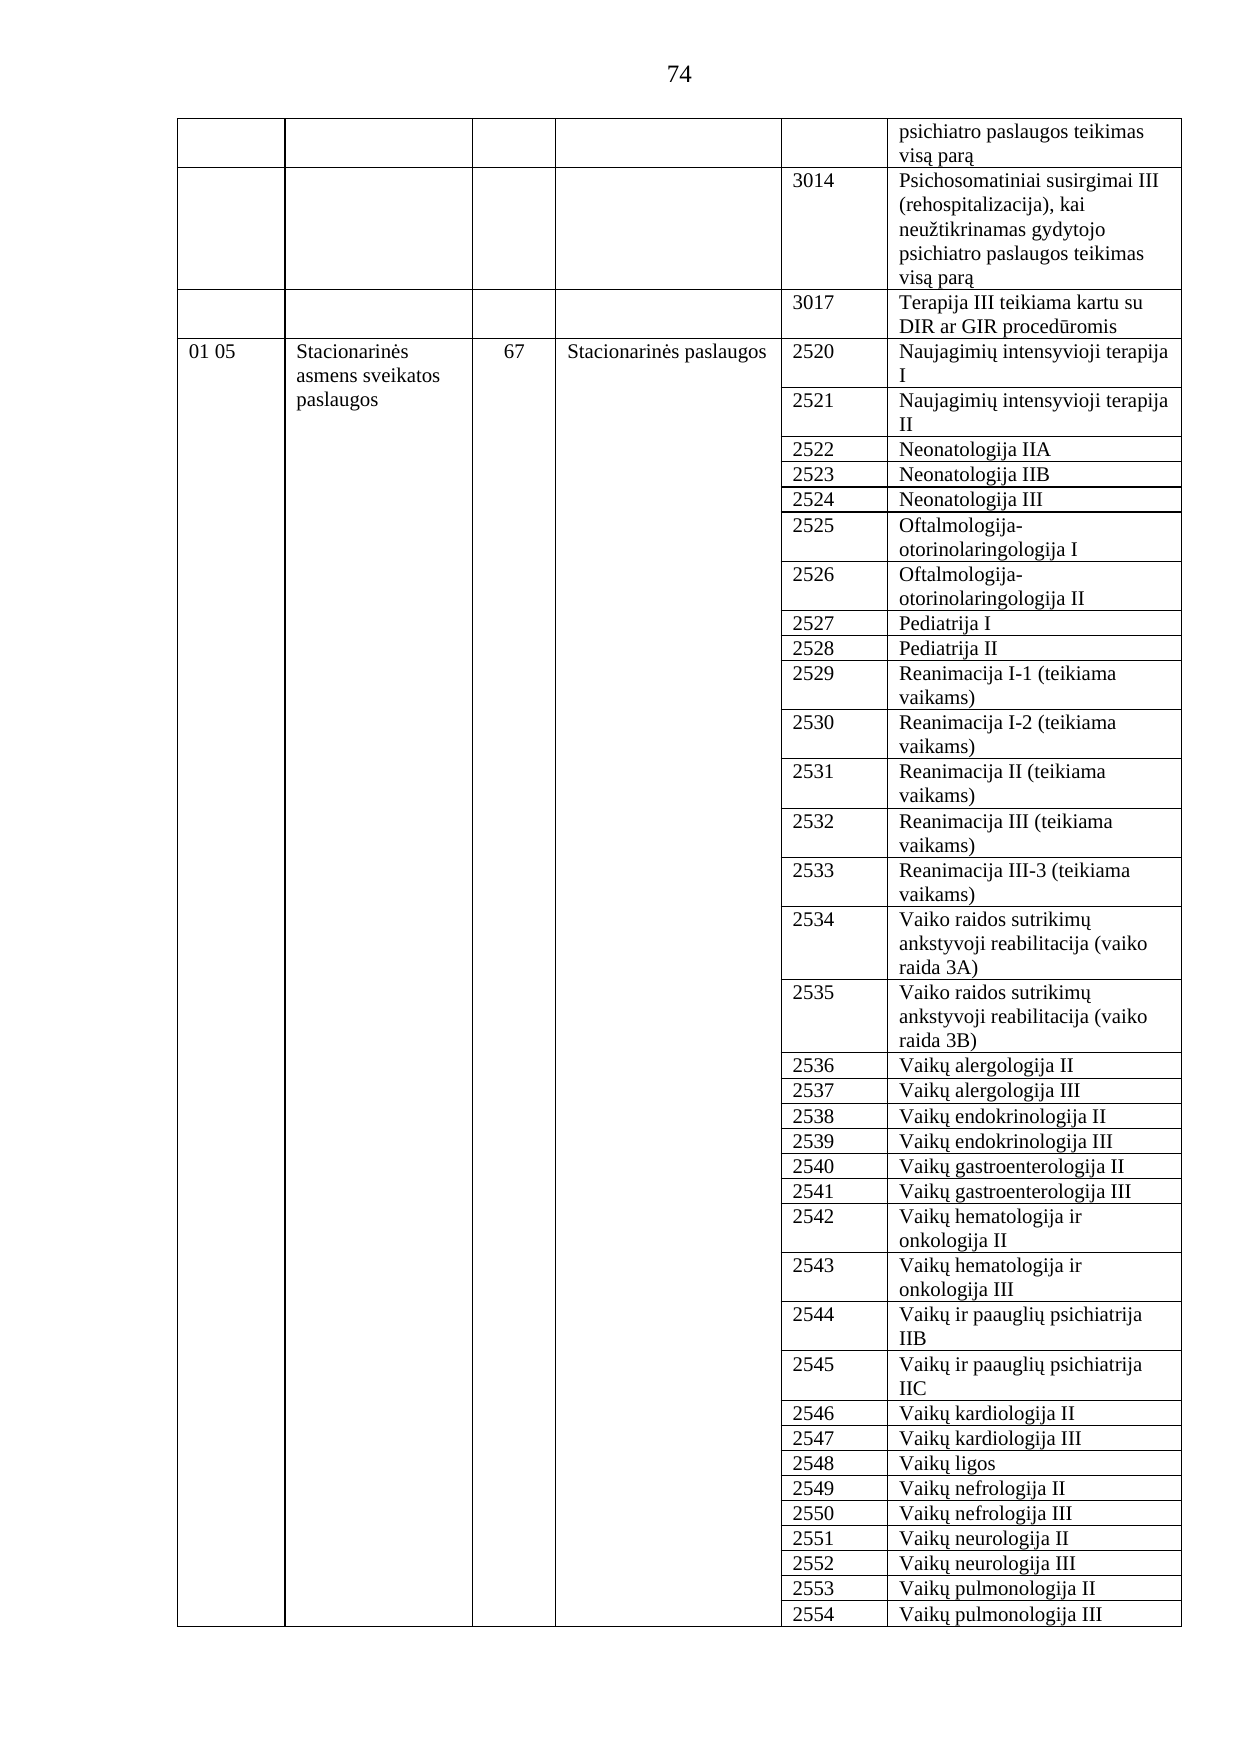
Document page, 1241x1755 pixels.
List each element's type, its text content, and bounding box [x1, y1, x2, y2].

table_cell 2547 [782, 1426, 887, 1450]
table_cell 2531 [782, 759, 887, 807]
table_cell Reanimacija III-3 (teikiama vaikams) [888, 858, 1181, 906]
table_cell [473, 119, 555, 167]
table_cell Vaikų hematologija ir onkologija III [888, 1253, 1181, 1301]
table_cell 2544 [782, 1302, 887, 1350]
table_cell 2533 [782, 858, 887, 906]
table_cell 2543 [782, 1253, 887, 1301]
table_cell 3017 [782, 290, 887, 338]
table_cell 2530 [782, 710, 887, 758]
table_cell 2550 [782, 1501, 887, 1525]
table_cell 2537 [782, 1079, 887, 1102]
table_cell Naujagimių intensyvioji terapija II [888, 388, 1181, 436]
table_cell 2540 [782, 1154, 887, 1178]
table_cell Vaikų kardiologija II [888, 1401, 1181, 1425]
table_cell 01 05 [178, 339, 284, 1626]
table_cell [286, 290, 472, 338]
table_cell 2542 [782, 1204, 887, 1252]
table_cell Reanimacija I-1 (teikiama vaikams) [888, 661, 1181, 709]
table_cell 2554 [782, 1601, 887, 1626]
table_cell 2520 [782, 339, 887, 387]
table_cell Oftalmologija-otorinolaringologija II [888, 562, 1181, 610]
table_cell Vaikų kardiologija III [888, 1426, 1181, 1450]
table_cell Vaiko raidos sutrikimų ankstyvoji reabilitacija (vaiko raida 3B) [888, 980, 1181, 1052]
table_cell Vaikų pulmonologija II [888, 1576, 1181, 1600]
table_cell 2535 [782, 980, 887, 1052]
table_cell [178, 119, 284, 167]
table_cell Vaikų ligos [888, 1451, 1181, 1475]
table_cell Oftalmologija-otorinolaringologija I [888, 513, 1181, 561]
table_cell 2532 [782, 809, 887, 857]
table_cell 2522 [782, 437, 887, 461]
table_cell [286, 119, 472, 167]
table_cell Pediatrija II [888, 636, 1181, 660]
table_cell Vaikų ir paauglių psichiatrija IIB [888, 1302, 1181, 1350]
table_cell Psichosomatiniai susirgimai III (rehospitalizacija), kai neužtikrinamas gydytojo psichiatro paslaugos teikimas visą parą [888, 168, 1181, 289]
table_cell psichiatro paslaugos teikimas visą parą [888, 119, 1181, 167]
table_cell 2528 [782, 636, 887, 660]
table_cell Neonatologija IIA [888, 437, 1181, 461]
table_cell 3014 [782, 168, 887, 289]
table_cell 2539 [782, 1129, 887, 1153]
table_cell 2526 [782, 562, 887, 610]
table_cell Vaikų ir paauglių psichiatrija IIC [888, 1351, 1181, 1399]
table_cell 2529 [782, 661, 887, 709]
table_cell 2523 [782, 462, 887, 486]
table_cell Pediatrija I [888, 611, 1181, 635]
table_cell Terapija III teikiama kartu su DIR ar GIR procedūromis [888, 290, 1181, 338]
table_cell Reanimacija II (teikiama vaikams) [888, 759, 1181, 807]
table_cell Stacionarinės paslaugos [556, 339, 781, 1626]
table_cell 2549 [782, 1476, 887, 1500]
table_cell 2527 [782, 611, 887, 635]
table_cell Naujagimių intensyvioji terapija I [888, 339, 1181, 387]
table_cell Vaikų gastroenterologija II [888, 1154, 1181, 1178]
table_cell 2553 [782, 1576, 887, 1600]
table_cell Vaikų alergologija II [888, 1053, 1181, 1077]
table_cell 2548 [782, 1451, 887, 1475]
table_cell [286, 168, 472, 289]
table_cell Stacionarinės asmens sveikatos paslaugos [286, 339, 472, 1626]
table_cell Reanimacija I-2 (teikiama vaikams) [888, 710, 1181, 758]
table_cell 2552 [782, 1551, 887, 1575]
table_cell Vaikų alergologija III [888, 1079, 1181, 1102]
table_cell Vaikų endokrinologija II [888, 1104, 1181, 1128]
table_cell Vaikų gastroenterologija III [888, 1179, 1181, 1203]
table_cell Vaikų nefrologija II [888, 1476, 1181, 1500]
table_cell 2521 [782, 388, 887, 436]
table_cell Vaikų hematologija ir onkologija II [888, 1204, 1181, 1252]
table_cell 2524 [782, 488, 887, 511]
table_cell [178, 290, 284, 338]
table_cell 2536 [782, 1053, 887, 1077]
table_cell [473, 290, 555, 338]
table_cell [556, 290, 781, 338]
table_cell 2538 [782, 1104, 887, 1128]
table_cell Vaikų nefrologija III [888, 1501, 1181, 1525]
table_cell [473, 168, 555, 289]
table_cell Vaikų neurologija III [888, 1551, 1181, 1575]
table_cell Neonatologija III [888, 488, 1181, 511]
table_cell 2551 [782, 1526, 887, 1550]
table_cell Vaikų neurologija II [888, 1526, 1181, 1550]
table_cell [556, 119, 781, 167]
table_cell [178, 168, 284, 289]
table_cell Vaiko raidos sutrikimų ankstyvoji reabilitacija (vaiko raida 3A) [888, 907, 1181, 979]
table_cell Neonatologija IIB [888, 462, 1181, 486]
table_cell Vaikų endokrinologija III [888, 1129, 1181, 1153]
table_cell 67 [473, 339, 555, 1626]
table_cell 2525 [782, 513, 887, 561]
table_cell [556, 168, 781, 289]
table_cell [782, 119, 887, 167]
table_cell Vaikų pulmonologija III [888, 1601, 1181, 1626]
table_cell 2546 [782, 1401, 887, 1425]
table_cell 2541 [782, 1179, 887, 1203]
table_cell Reanimacija III (teikiama vaikams) [888, 809, 1181, 857]
table_cell 2534 [782, 907, 887, 979]
table_cell 2545 [782, 1351, 887, 1399]
